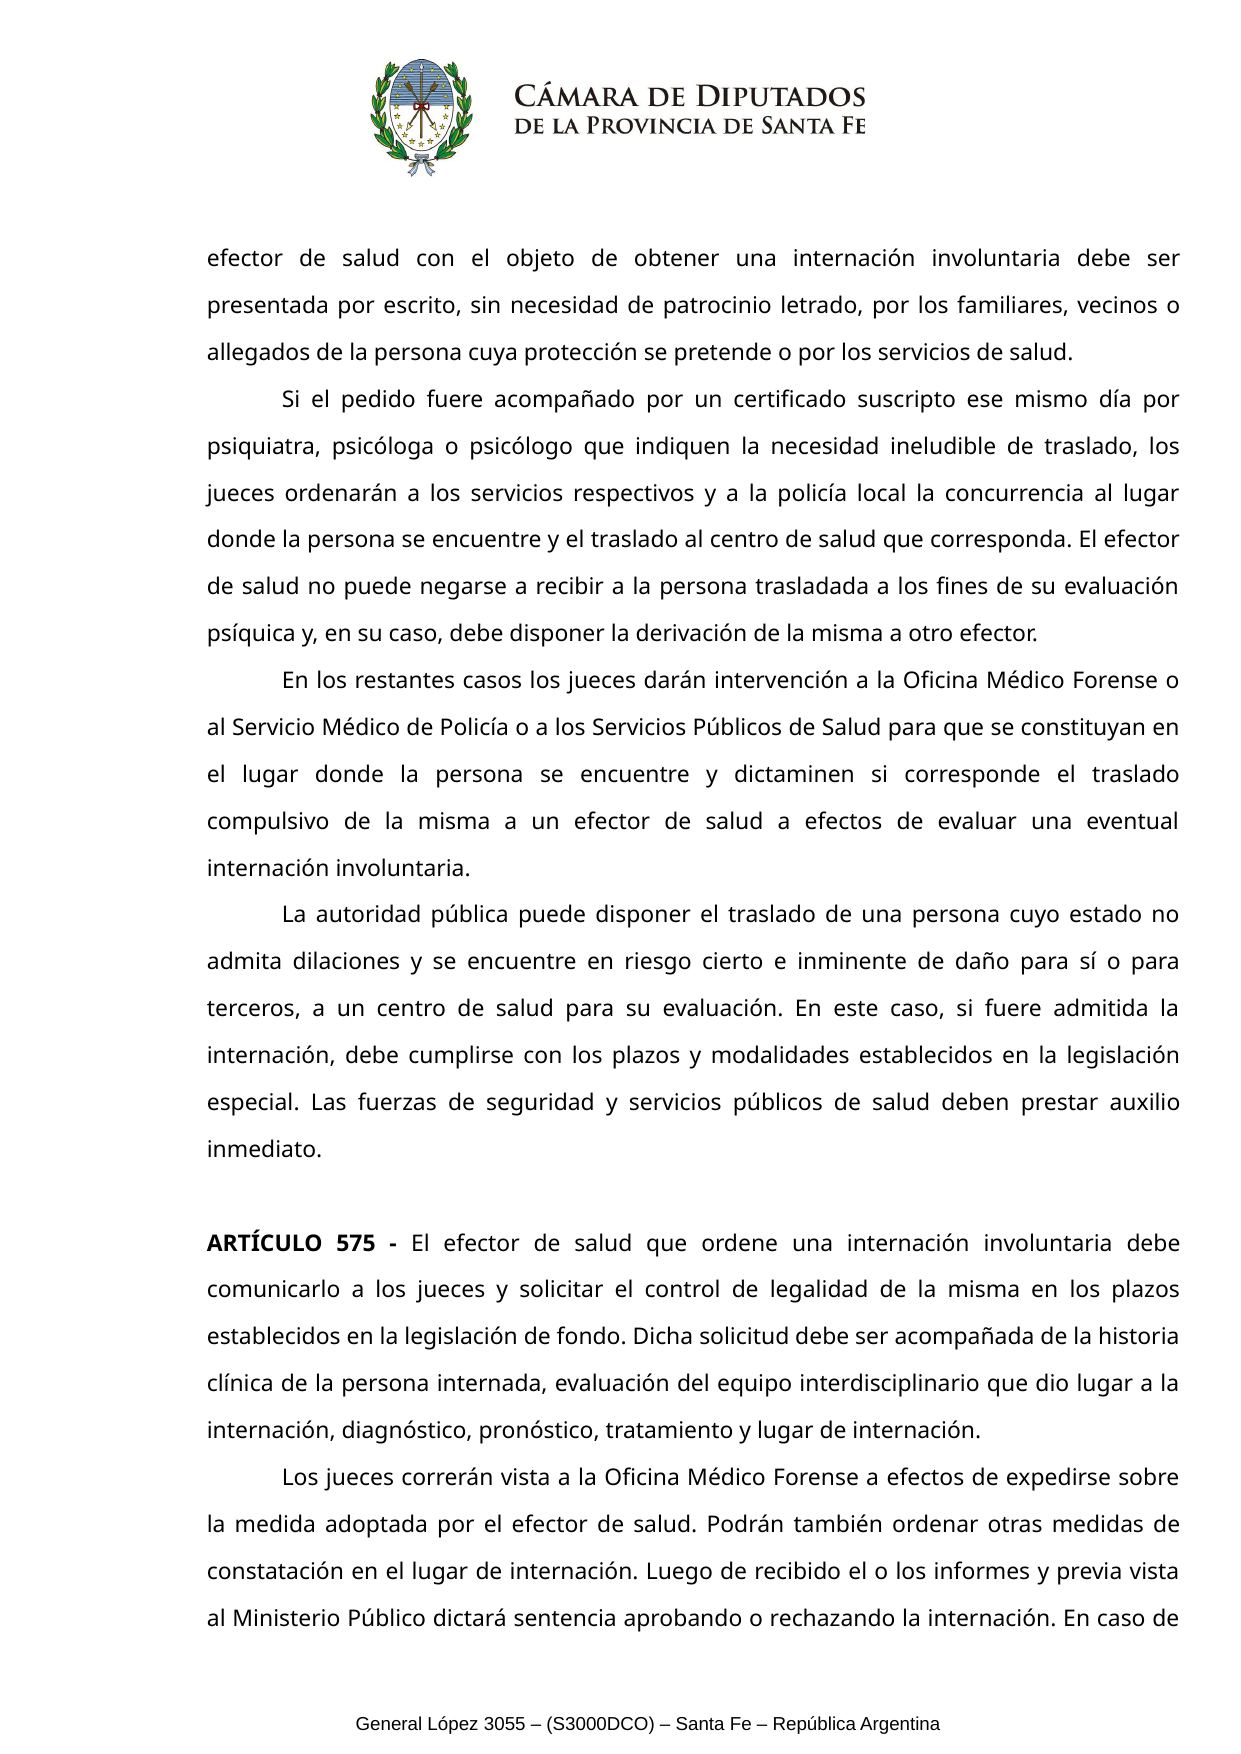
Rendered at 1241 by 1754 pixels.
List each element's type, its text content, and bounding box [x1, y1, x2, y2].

text Los jueces correrán vista a la Oficina Médico Forense a efectos de expedirse sobre la medida adoptada por el efector de salud. Podrán también ordenar otras medidas de constatación en el lugar de internación. Luego de recibido el o los informes y previa vista al Ministerio Público dictará sentencia aprobando o rechazando la internación. En caso de [207, 1461, 1181, 1633]
text La autoridad pública puede disponer el traslado de una persona cuyo estado no admita dilaciones y se encuentre en riesgo cierto e inminente de daño para sí o para terceros, a un centro de salud para su evaluación. En este caso, si fuere admitida la internación, debe cumplirse con los plazos y modalidades establecidos en la legislación especial. Las fuerzas de seguridad y servicios públicos de salud deben prestar auxilio inmediato. [207, 898, 1181, 1164]
text Si el pedido fuere acompañado por un certificado suscripto ese mismo día por psiquiatra, psicóloga o psicólogo que indiquen la necesidad ineludible de traslado, los jueces ordenarán a los servicios respectivos y a la policía local la concurrencia al lugar donde la persona se encuentre y el traslado al centro de salud que corresponda. El efector de salud no puede negarse a recibir a la persona trasladada a los fines de su evaluación psíquica y, en su caso, debe disponer la derivación de la misma a otro efector. [207, 383, 1181, 648]
text efector de salud con el objeto de obtener una internación involuntaria debe ser presentada por escrito, sin necesidad de patrocinio letrado, por los familiares, vecinos o allegados de la persona cuya protección se pretende o por los servicios de salud. [207, 242, 1181, 367]
picture [370, 59, 866, 181]
text ARTÍCULO 575 - El efector de salud que ordene una internación involuntaria debe comunicarlo a los jueces y solicitar el control de legalidad de la misma en los plazos establecidos en la legislación de fondo. Dicha solicitud debe ser acompañada de la historia clínica de la persona internada, evaluación del equipo interdisciplinario que dio lugar a la internación, diagnóstico, pronóstico, tratamiento y lugar de internación. [207, 1227, 1181, 1445]
text En los restantes casos los jueces darán intervención a la Oficina Médico Forense o al Servicio Médico de Policía o a los Servicios Públicos de Salud para que se constituyan en el lugar donde la persona se encuentre y dictaminen si corresponde el traslado compulsivo de la misma a un efector de salud a efectos de evaluar una eventual internación involuntaria. [207, 664, 1181, 883]
